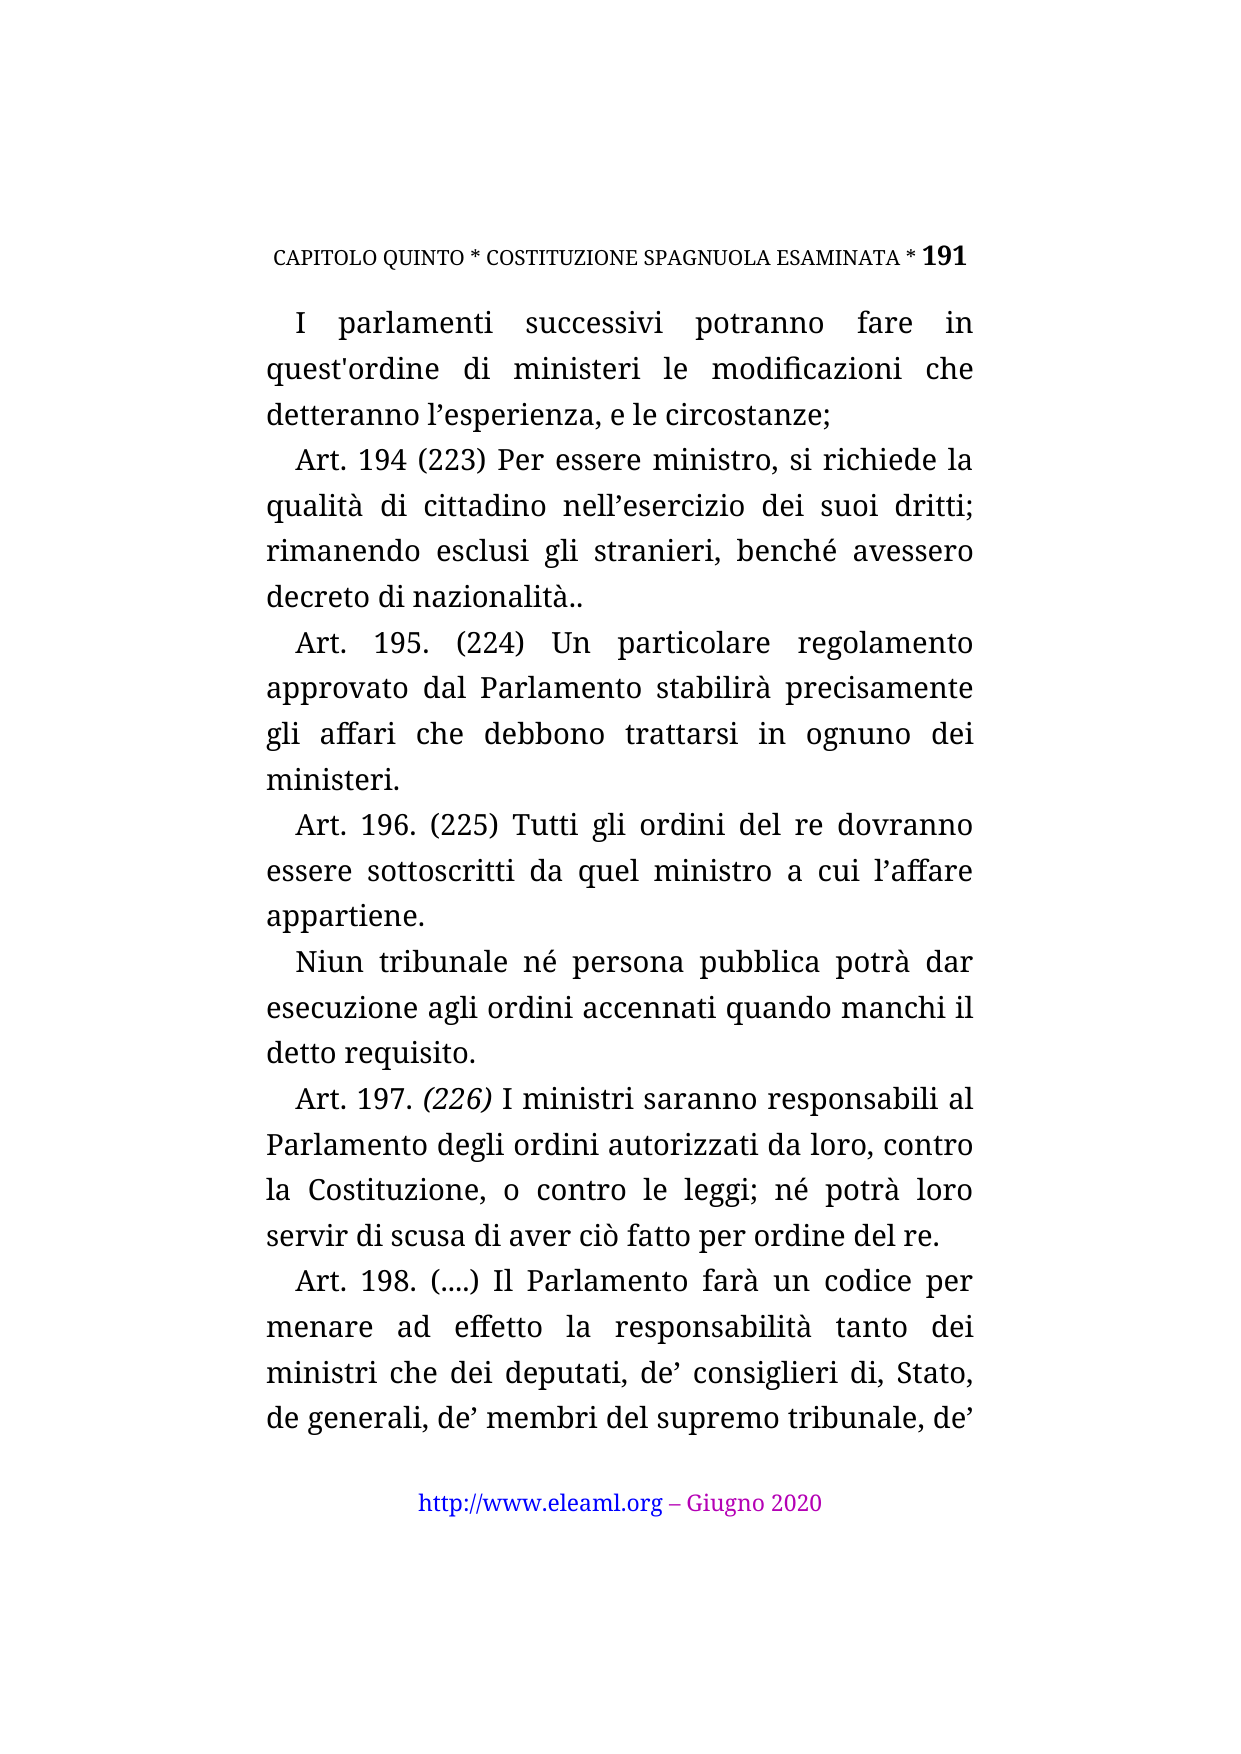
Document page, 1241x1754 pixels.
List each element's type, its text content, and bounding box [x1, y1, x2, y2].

text Art. 198. (....) Il Parlamento farà un codice per menare ad effetto la responsabilità tanto dei ministri che dei deputati, de’ consiglieri di, Stato, de generali, de’ membri del supremo tribunale, de’ [266, 1261, 974, 1437]
text I parlamenti successivi potranno fare in quest'ordine di ministeri le modificazioni che detteranno l’esperienza, e le circostanze; [266, 303, 974, 433]
text Art. 194 (223) Per essere ministro, si richiede la qualità di cittadino nell’esercizio dei suoi dritti; rimanendo esclusi gli stranieri, benché avessero decreto di nazionalità.. [266, 439, 974, 616]
text Niun tribunale né persona pubblica potrà dar esecuzione agli ordini accennati quando manchi il detto requisito. [266, 941, 974, 1072]
text Art. 196. (225) Tutti gli ordini del re dovranno essere sottoscritti da quel ministro a cui l’affare appartiene. [266, 804, 974, 935]
text Art. 195. (224) Un particolare regolamento approvato dal Parlamento stabilirà precisamente gli affari che debbono trattarsi in ognuno dei ministeri. [266, 622, 974, 798]
text Art. 197. (226) I ministri saranno responsabili al Parlamento degli ordini autorizzati da loro, contro la Costituzione, o contro le leggi; né potrà loro servir di scusa di aver ciò fatto per ordine del re. [266, 1078, 974, 1255]
